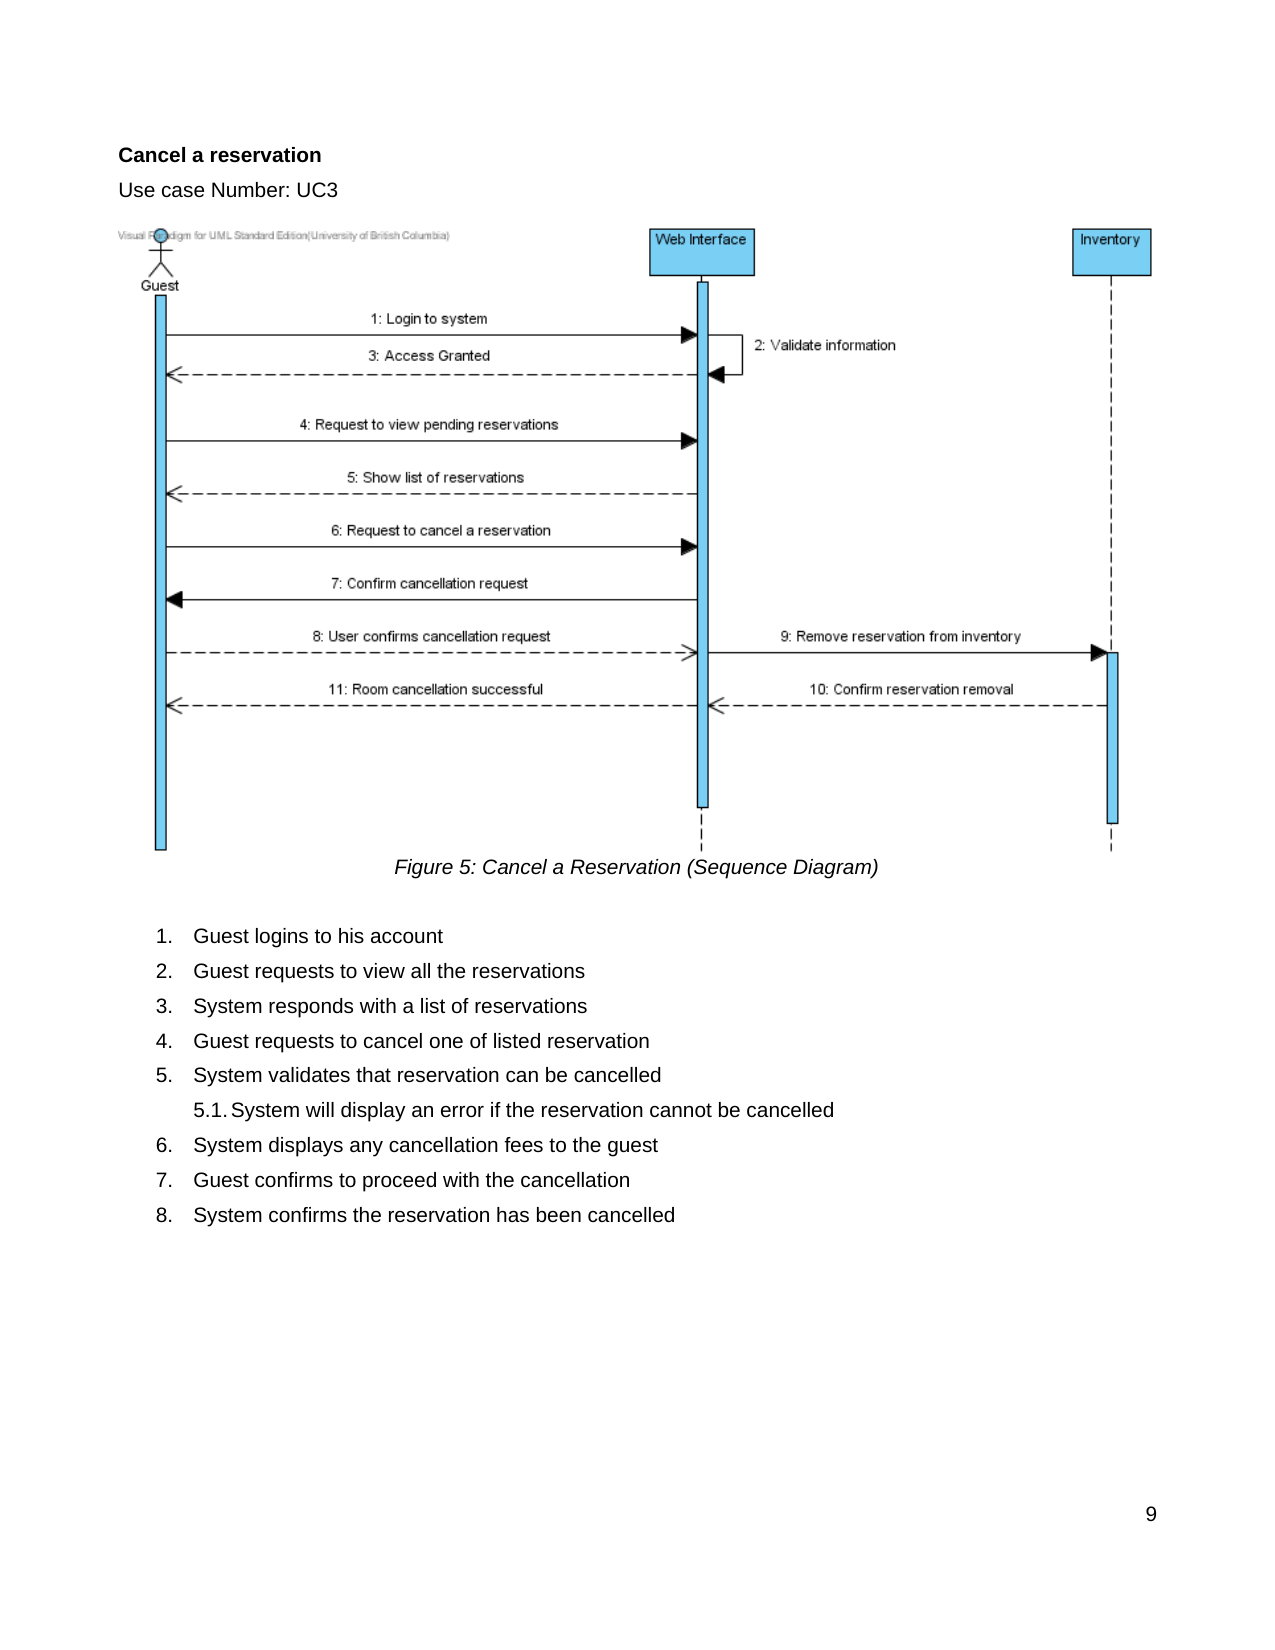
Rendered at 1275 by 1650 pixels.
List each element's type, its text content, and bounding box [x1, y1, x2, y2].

text Figure 5: Cancel a Reservation (Sequence Diagram) [118, 856, 1157, 878]
list System confirms the reservation has been cancelled [156, 1203, 1157, 1226]
list Guest requests to cancel one of listed reservation [156, 1029, 1157, 1052]
list System will display an error if the reservation cannot be cancelled [193, 1099, 1157, 1122]
list System displays any cancellation fees to the guest [156, 1134, 1157, 1157]
picture [118, 226, 1157, 856]
subtitle Cancel a reservation [118, 143, 1157, 166]
list System validates that reservation can be cancelled [156, 1064, 1157, 1087]
text Use case Number: UC3 [118, 179, 1157, 202]
list System responds with a list of reservations [156, 994, 1157, 1018]
list Guest logins to his account [156, 925, 1157, 948]
list Guest requests to view all the reservations [156, 960, 1157, 983]
list Guest confirms to proceed with the cancellation [156, 1168, 1157, 1192]
